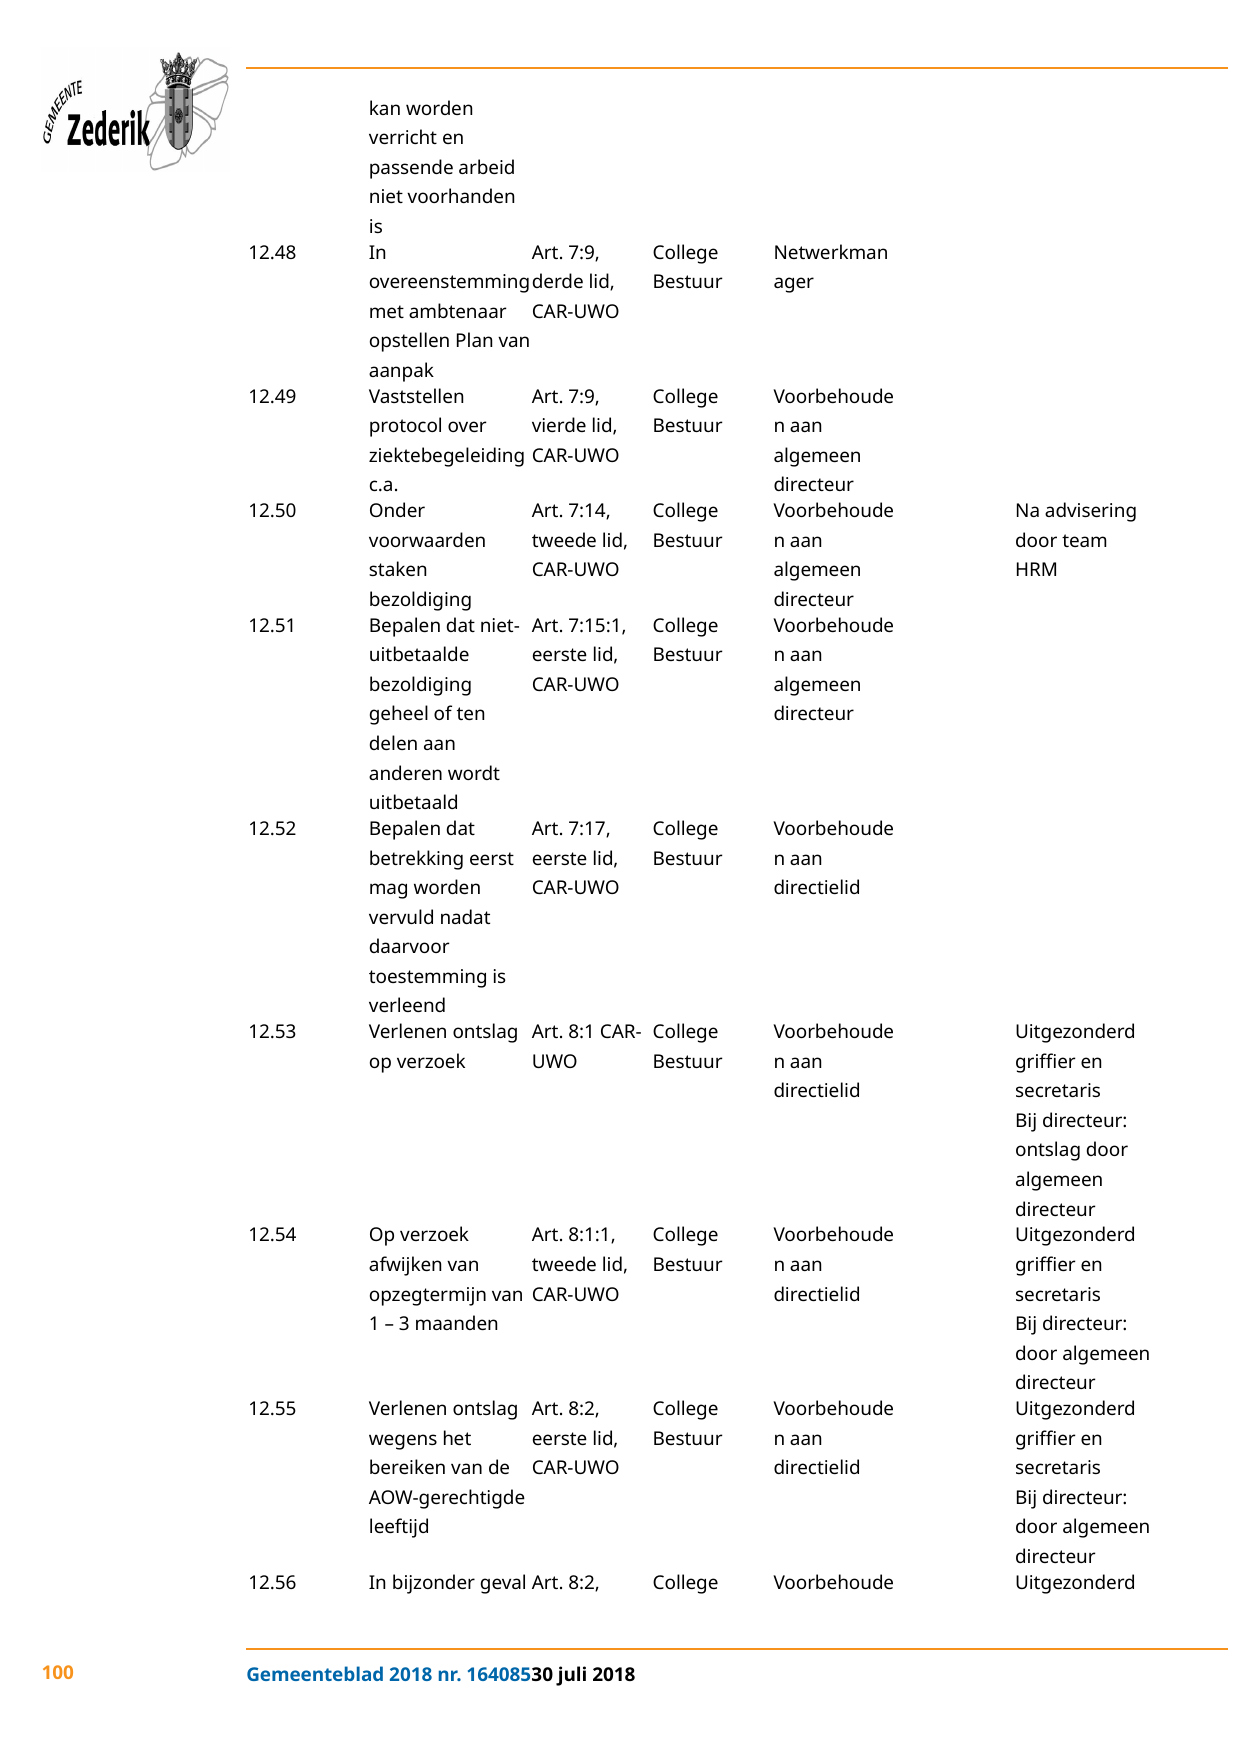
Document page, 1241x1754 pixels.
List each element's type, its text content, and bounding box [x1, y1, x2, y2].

table_cell Art. 7:14, tweede lid, CAR-UWO [532, 498, 652, 612]
table_cell College Bestuur [653, 1395, 773, 1569]
table_cell 12.51 [248, 612, 369, 815]
table_cell Voorbehouden aan directielid [773, 1395, 894, 1569]
table_cell [894, 239, 1015, 383]
table_cell Art. 7:9, derde lid, CAR-UWO [532, 239, 652, 383]
table_cell [894, 612, 1015, 815]
table_cell [1015, 815, 1152, 1018]
table_cell 12.52 [248, 815, 369, 1018]
table_cell College Bestuur [653, 383, 773, 497]
table_cell Art. 7:15:1, eerste lid, CAR-UWO [532, 612, 652, 815]
table_cell 12.50 [248, 498, 369, 612]
table_cell Verlenen ontslag op verzoek [369, 1018, 532, 1222]
table_cell 12.56 [248, 1569, 369, 1594]
table_cell [1015, 383, 1152, 497]
table_cell College Bestuur [653, 815, 773, 1018]
table_cell [894, 815, 1015, 1018]
table_cell Voorbehouden aan directielid [773, 1222, 894, 1395]
table_cell Uitgezonderd [1015, 1569, 1152, 1594]
table_cell 12.55 [248, 1395, 369, 1569]
table_cell Art. 8:2, eerste lid, CAR-UWO [532, 1395, 652, 1569]
table_cell Voorbehouden aan algemeen directeur [773, 498, 894, 612]
table_cell [894, 498, 1015, 612]
table_cell College Bestuur [653, 612, 773, 815]
table_cell [894, 95, 1015, 239]
table_cell College [653, 1569, 773, 1594]
table_cell Onder voorwaarden staken bezoldiging [369, 498, 532, 612]
table_cell Art. 7:9, vierde lid, CAR-UWO [532, 383, 652, 497]
table_cell In overeenstemming met ambtenaar opstellen Plan van aanpak [369, 239, 532, 383]
table_cell [1015, 239, 1152, 383]
table_cell Verlenen ontslag wegens het bereiken van de AOW-gerechtigde leeftijd [369, 1395, 532, 1569]
table_cell Art. 8:1 CAR-UWO [532, 1018, 652, 1222]
table_cell [773, 95, 894, 239]
table_cell College Bestuur [653, 239, 773, 383]
table_cell [894, 1018, 1015, 1222]
table_cell Uitgezonderd griffier en secretaris Bij directeur: door algemeen directeur [1015, 1395, 1152, 1569]
table_cell 12.49 [248, 383, 369, 497]
table_cell Op verzoek afwijken van opzegtermijn van 1 – 3 maanden [369, 1222, 532, 1395]
table_cell [894, 1395, 1015, 1569]
table_cell Bepalen dat betrekking eerst mag worden vervuld nadat daarvoor toestemming is verleend [369, 815, 532, 1018]
table_cell College Bestuur [653, 1018, 773, 1222]
table_cell 12.48 [248, 239, 369, 383]
table_cell [894, 1569, 1015, 1594]
table_cell [1015, 95, 1152, 239]
table_cell College Bestuur [653, 498, 773, 612]
table_cell Uitgezonderd griffier en secretaris Bij directeur: door algemeen directeur [1015, 1222, 1152, 1395]
table_cell Voorbehouden aan algemeen directeur [773, 612, 894, 815]
table_cell [653, 95, 773, 239]
table_cell Voorbehoude [773, 1569, 894, 1594]
table_cell Vaststellen protocol over ziektebegeleiding c.a. [369, 383, 532, 497]
table_cell Voorbehouden aan directielid [773, 1018, 894, 1222]
table_cell In bijzonder geval [369, 1569, 532, 1594]
table_cell Art. 8:1:1, tweede lid, CAR-UWO [532, 1222, 652, 1395]
table_cell Voorbehouden aan algemeen directeur [773, 383, 894, 497]
table_cell Bepalen dat niet-uitbetaalde bezoldiging geheel of ten delen aan anderen wordt uitbetaald [369, 612, 532, 815]
table_cell kan worden verricht en passende arbeid niet voorhanden is [369, 95, 532, 239]
table_cell [894, 383, 1015, 497]
table_cell Na advisering door team HRM [1015, 498, 1152, 612]
table_cell College Bestuur [653, 1222, 773, 1395]
table_cell Voorbehouden aan directielid [773, 815, 894, 1018]
table_cell [532, 95, 652, 239]
table_cell [248, 95, 369, 239]
table_cell [894, 1222, 1015, 1395]
table_cell Uitgezonderd griffier en secretaris Bij directeur: ontslag door algemeen directeur [1015, 1018, 1152, 1222]
table_cell 12.53 [248, 1018, 369, 1222]
table_cell Art. 8:2, [532, 1569, 652, 1594]
table_cell Art. 7:17, eerste lid, CAR-UWO [532, 815, 652, 1018]
table_cell [1015, 612, 1152, 815]
picture [41, 47, 231, 172]
table_cell Netwerkmanager [773, 239, 894, 383]
table_cell 12.54 [248, 1222, 369, 1395]
